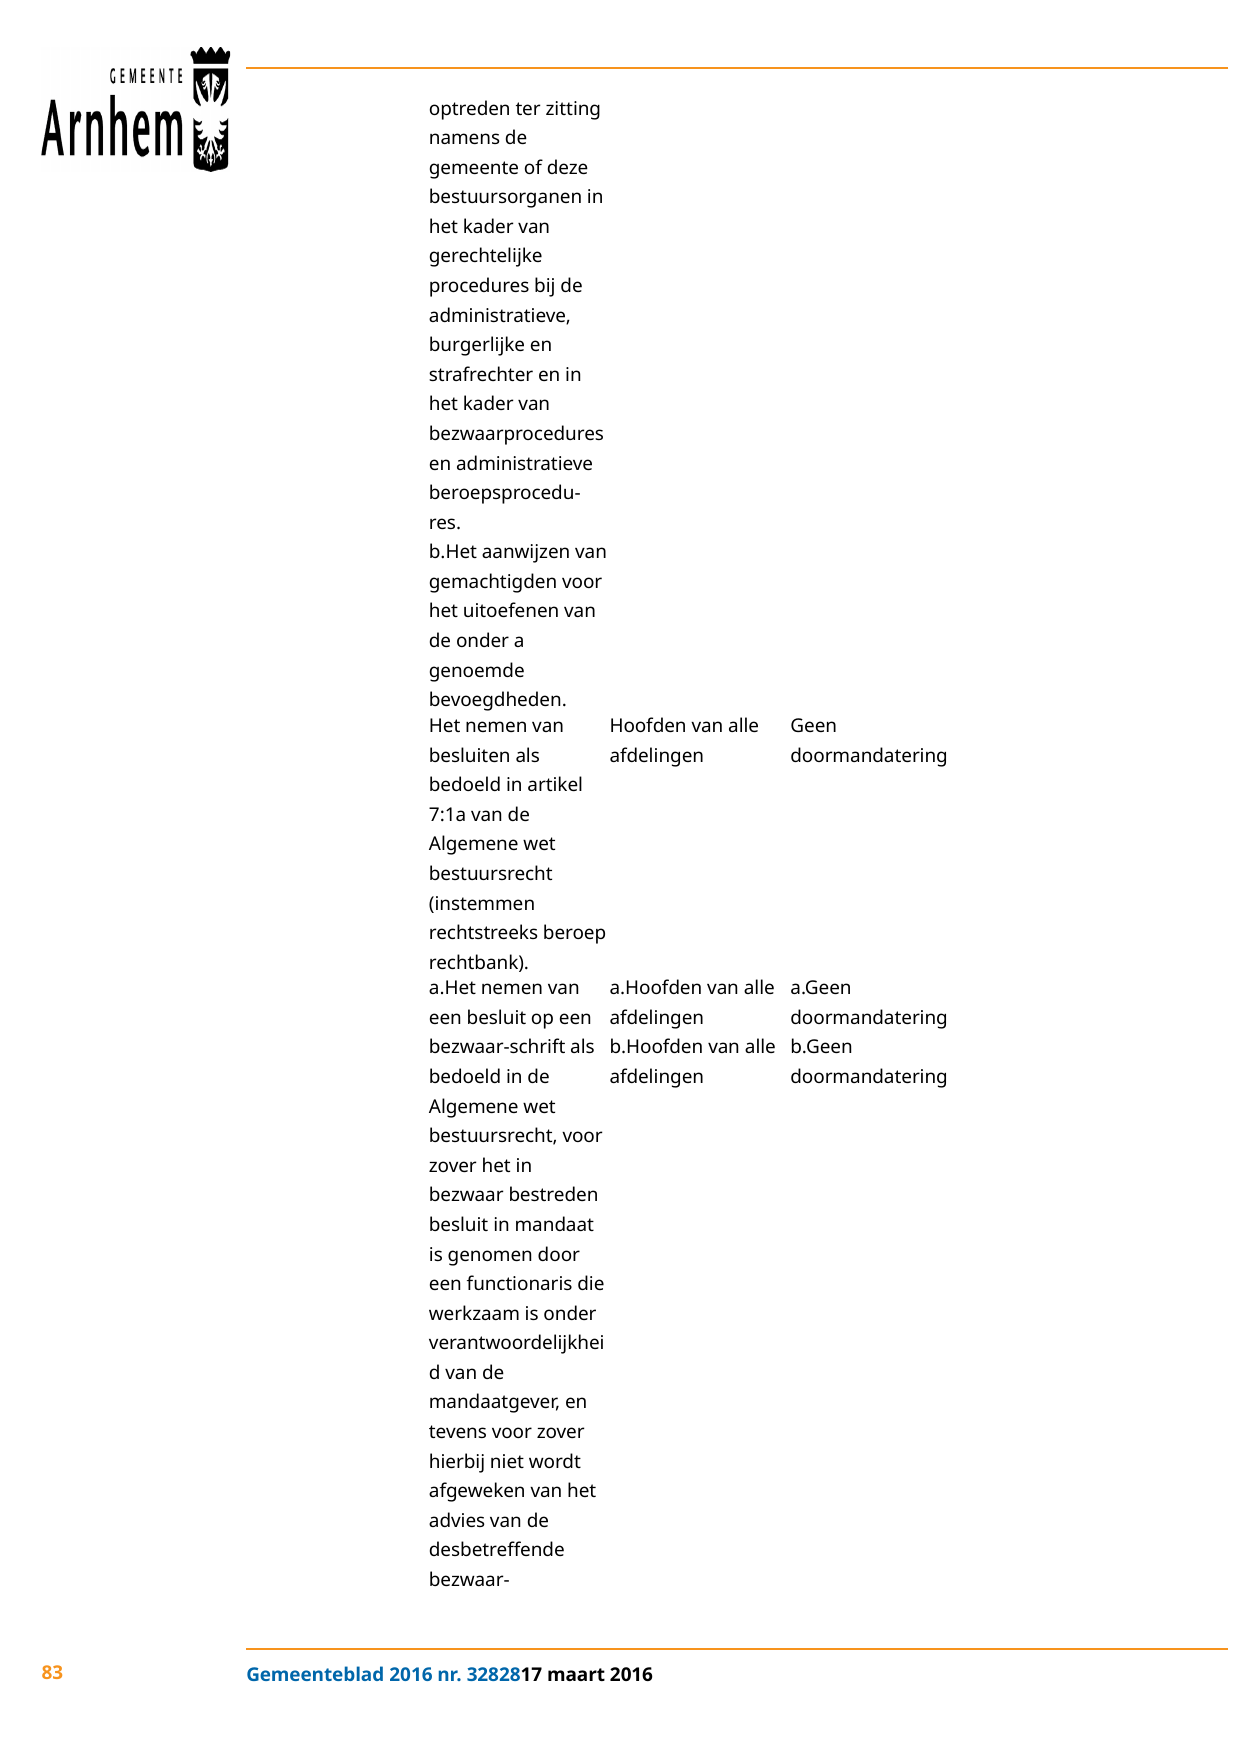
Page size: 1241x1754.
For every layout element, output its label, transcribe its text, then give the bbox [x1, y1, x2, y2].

table_cell [248, 712, 429, 974]
table_cell [790, 95, 971, 712]
table_cell a.Geen doormandatering b.Geen doormandatering [790, 975, 971, 1592]
table_cell Hoofden van alle afdelingen [609, 712, 790, 974]
table_cell [248, 95, 429, 712]
table_cell [971, 712, 1152, 974]
table_cell Geen doormandatering [790, 712, 971, 974]
picture [41, 47, 231, 172]
table_cell Het nemen van besluiten als bedoeld in artikel 7:1a van de Algemene wet bestuursrecht (instemmen rechtstreeks beroep rechtbank). [429, 712, 609, 974]
table_cell optreden ter zitting namens de gemeente of deze bestuursorganen in het kader van gerechtelijke procedures bij de administratieve, burgerlijke en strafrechter en in het kader van bezwaarprocedures en administratieve beroepsprocedu-res. b.Het aanwijzen van gemachtigden voor het uitoefenen van de onder a genoemde bevoegdheden. [429, 95, 609, 712]
table_cell [971, 975, 1152, 1592]
table_cell a.Hoofden van alle afdelingen b.Hoofden van alle afdelingen [609, 975, 790, 1592]
table_cell a.Het nemen van een besluit op een bezwaar-schrift als bedoeld in de Algemene wet bestuursrecht, voor zover het in bezwaar bestreden besluit in mandaat is genomen door een functionaris die werkzaam is onder verantwoordelijkheid van de mandaatgever, en tevens voor zover hierbij niet wordt afgeweken van het advies van de desbetreffende bezwaar- [429, 975, 609, 1592]
table_cell [971, 95, 1152, 712]
table_cell [609, 95, 790, 712]
table_cell [248, 975, 429, 1592]
